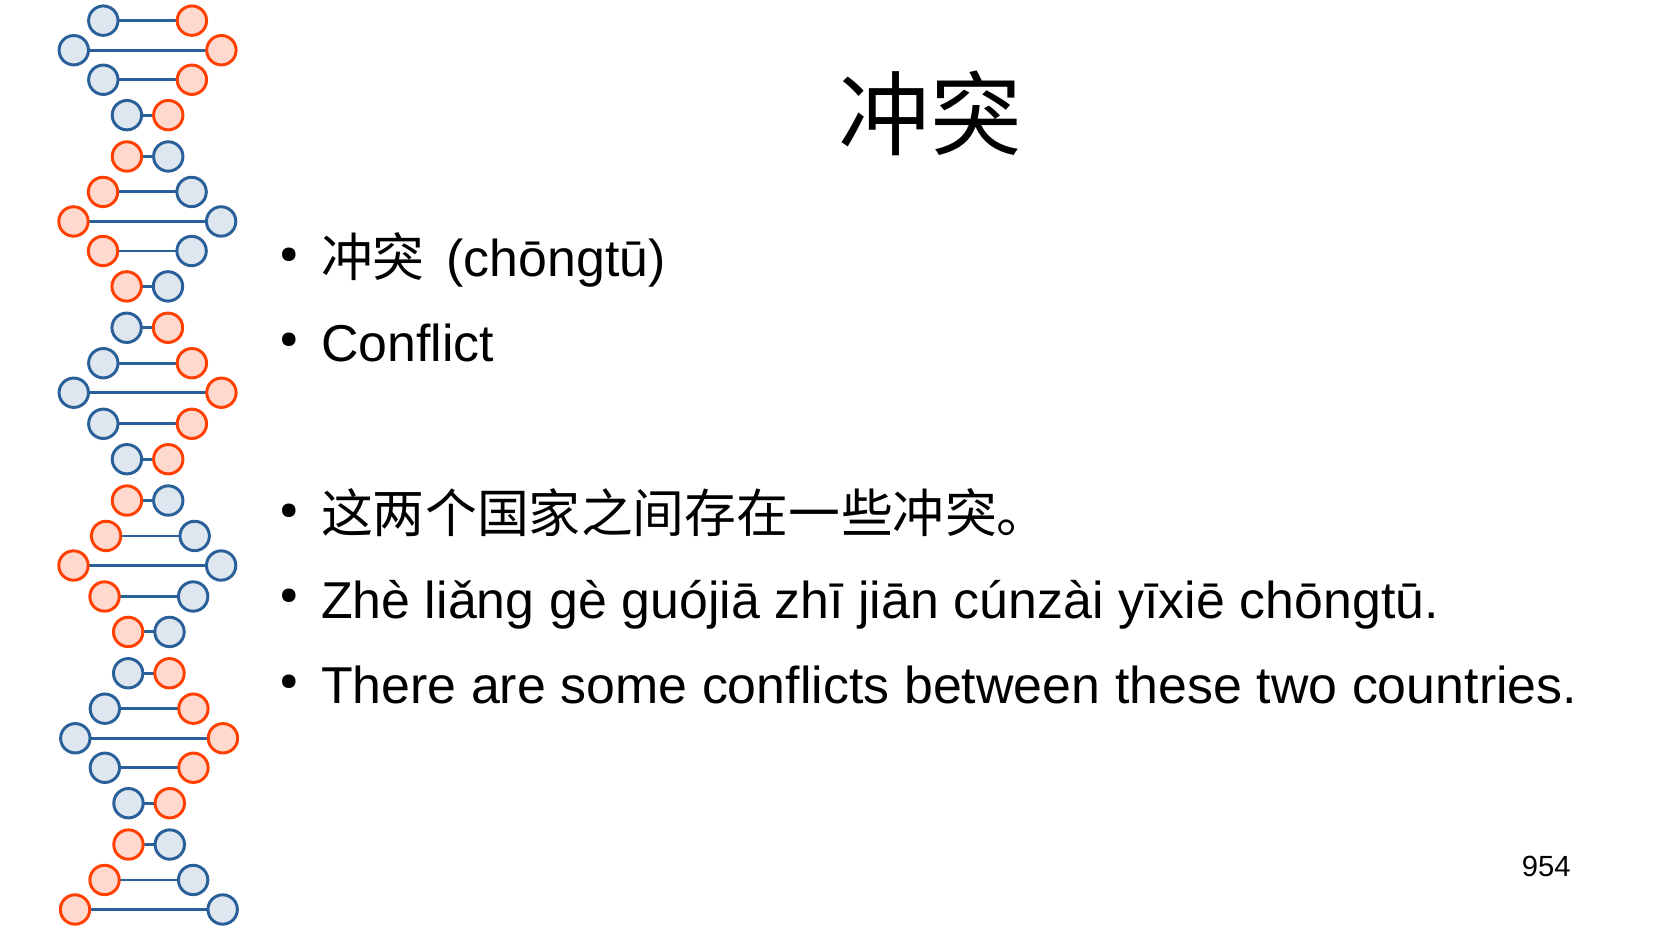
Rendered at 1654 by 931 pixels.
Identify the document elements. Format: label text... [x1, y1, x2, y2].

list 冲突 (chōngtū) Conflict 这两个国家之间存在一些冲突。 Zhè liǎng gè guójiā zhī jiān cúnzài yīxiē chōngtū. There are some conflicts between these two countries. [265, 224, 1595, 764]
title 冲突 [265, 35, 1595, 189]
